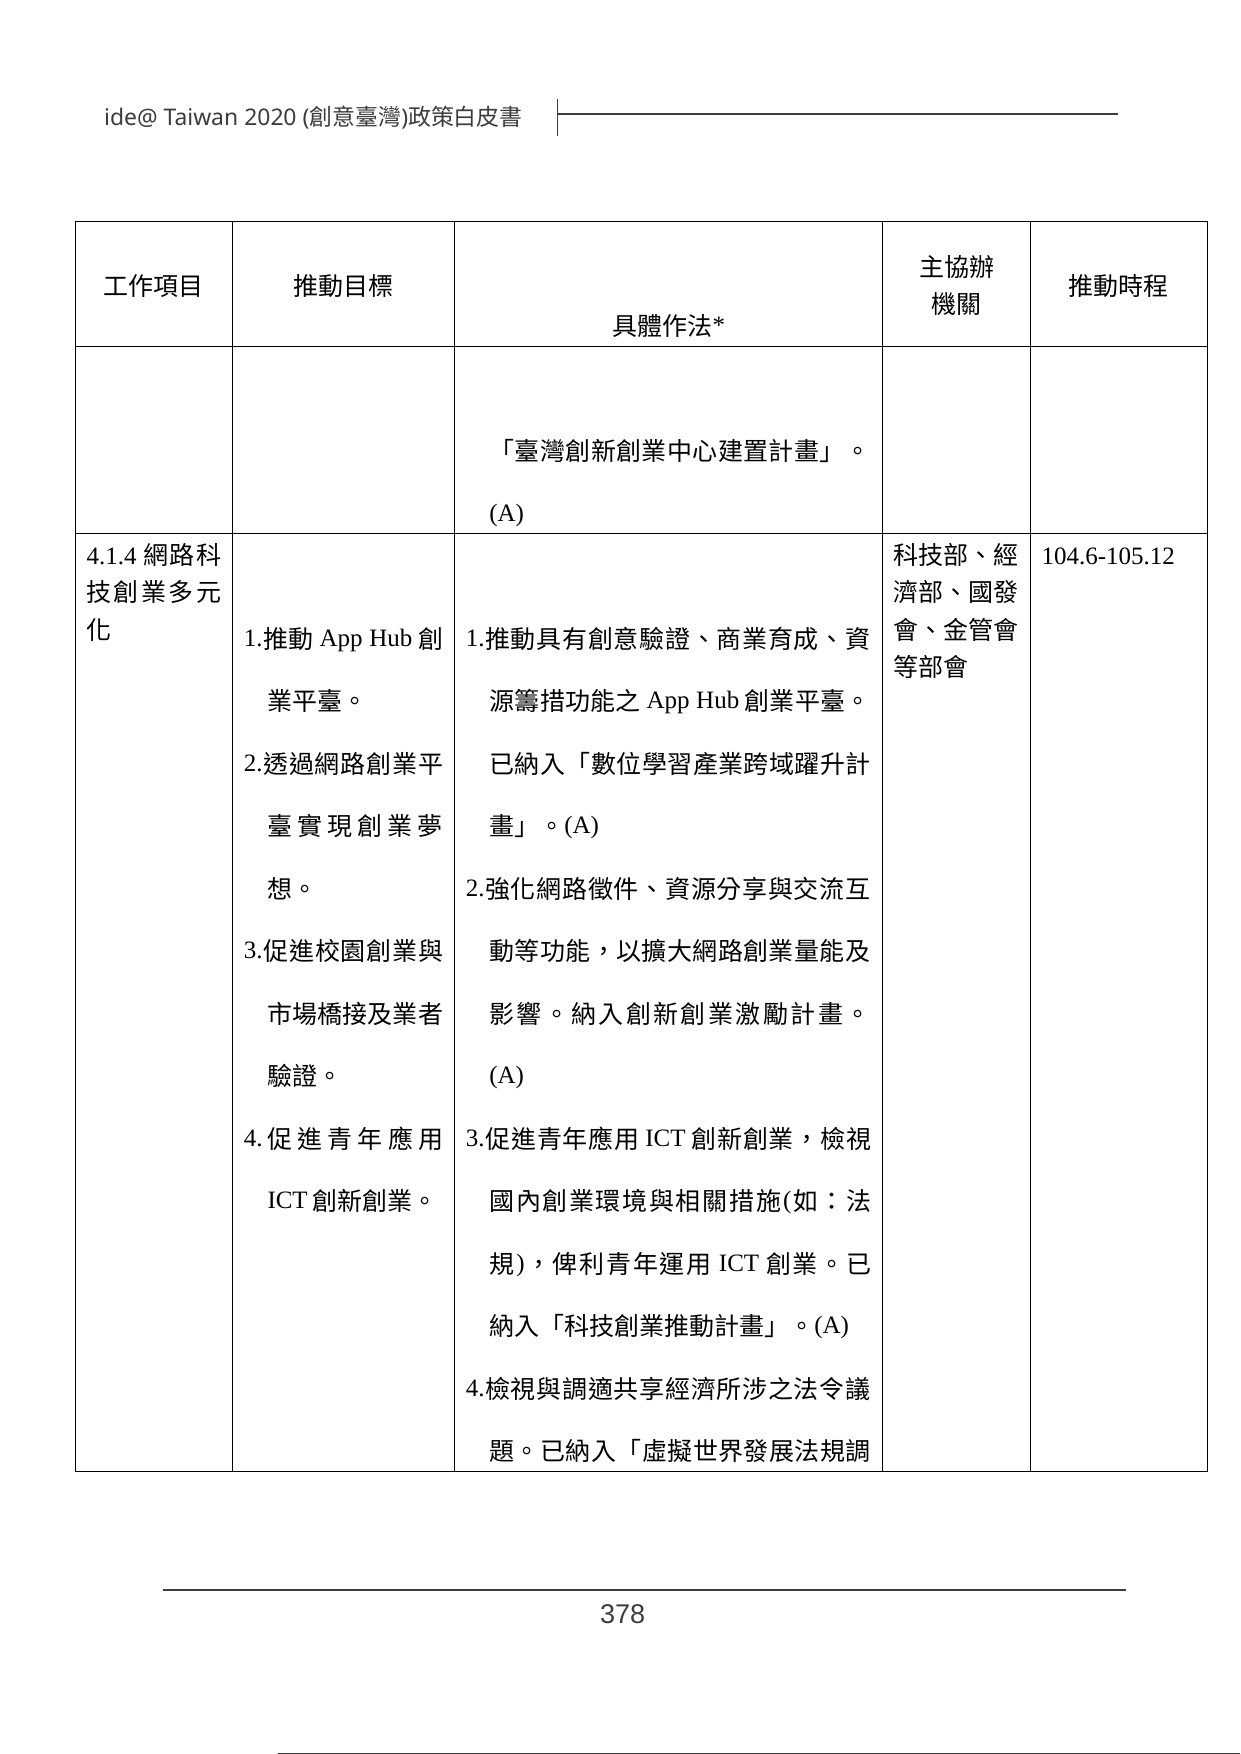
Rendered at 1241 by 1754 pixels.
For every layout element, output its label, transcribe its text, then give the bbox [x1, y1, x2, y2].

table_cell 1.推動具有創意驗證、商業育成、資源籌措功能之App Hub創業平臺。已納入「數位學習產業跨域躍升計畫」。(A) 2.強化網路徵件、資源分享與交流互動等功能，以擴大網路創業量能及影響。納入創新創業激勵計畫。(A) 3.促進青年應用ICT創新創業，檢視國內創業環境與相關措施(如：法規)，俾利青年運用ICT創業。已納入「科技創業推動計畫」。(A) 4.檢視與調適共享經濟所涉之法令議題。已納入「虛擬世界發展法規調 [455, 534, 882, 1471]
table_cell [883, 347, 1030, 533]
table_header 推動目標 [233, 222, 454, 346]
table_cell [76, 347, 232, 533]
table_header 工作項目 [76, 222, 232, 346]
table_header 具體作法* [455, 222, 882, 346]
table_cell 科技部、經濟部、國發會、金管會等部會 [883, 534, 1030, 1471]
table_cell [1031, 347, 1207, 533]
table_header 主協辦 機關 [883, 222, 1030, 346]
table_cell 4.1.4網路科技創業多元化 [76, 534, 232, 1471]
table_cell [233, 347, 454, 533]
table_cell 「臺灣創新創業中心建置計畫」。(A) [455, 347, 882, 533]
table_cell 104.6-105.12 [1031, 534, 1207, 1471]
table_header 推動時程 [1031, 222, 1207, 346]
table_cell 1.推動App Hub創業平臺。 2.透過網路創業平臺實現創業夢想。 3.促進校園創業與市場橋接及業者驗證。 4.促進青年應用ICT創新創業。 [233, 534, 454, 1471]
